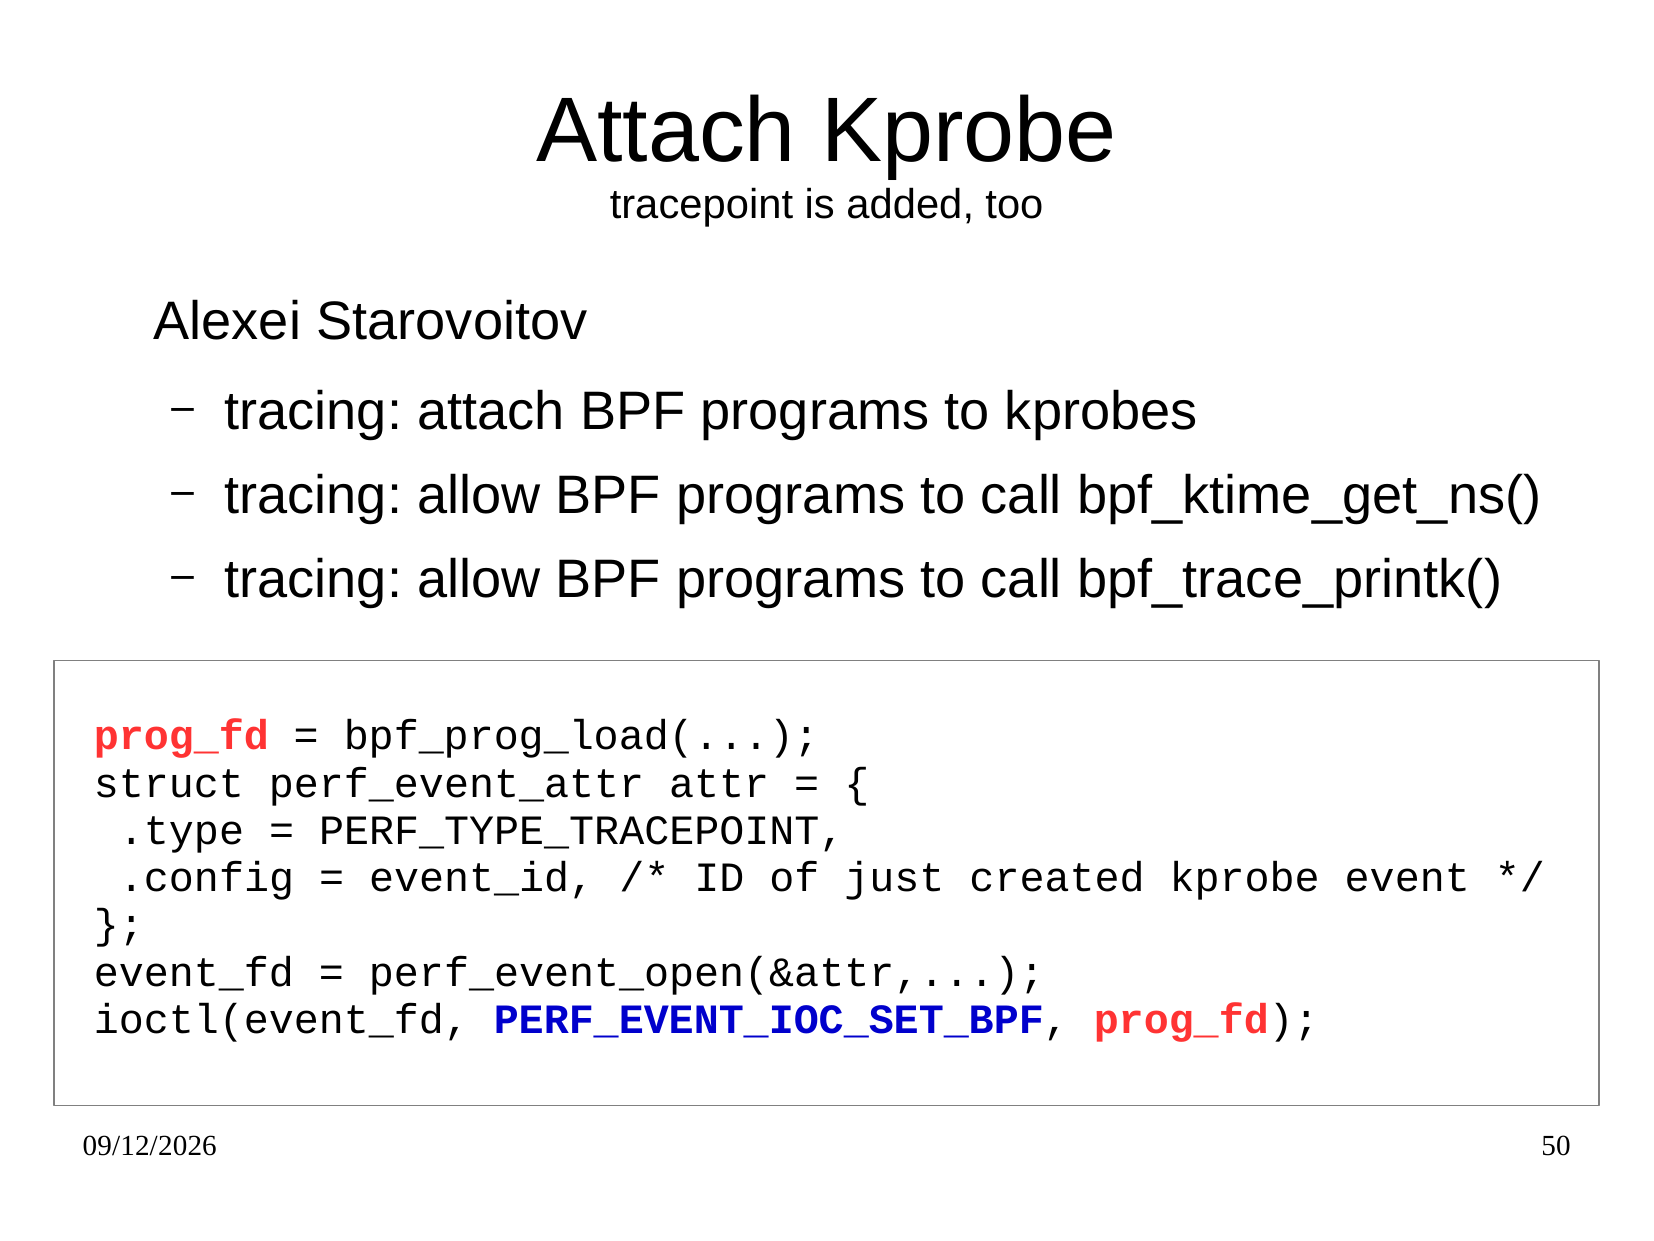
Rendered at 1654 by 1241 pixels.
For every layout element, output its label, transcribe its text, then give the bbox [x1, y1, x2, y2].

text_box prog_fd = bpf_prog_load(...); struct perf_event_attr attr = { .type = PERF_TYPE_TRACEPOINT, .config = event_id, /* ID of just created kprobe event */ }; event_fd = perf_event_open(&attr,...); ioctl(event_fd, PERF_EVENT_IOC_SET_BPF, prog_fd); [54, 660, 1600, 1106]
title Attach Kprobe tracepoint is added, too [82, 49, 1571, 257]
list Alexei Starovoitov tracing: attach BPF programs to kprobes tracing: allow BPF programs to call bpf_ktime_get_ns() tracing: allow BPF programs to call bpf_trace_printk() [82, 290, 1571, 660]
